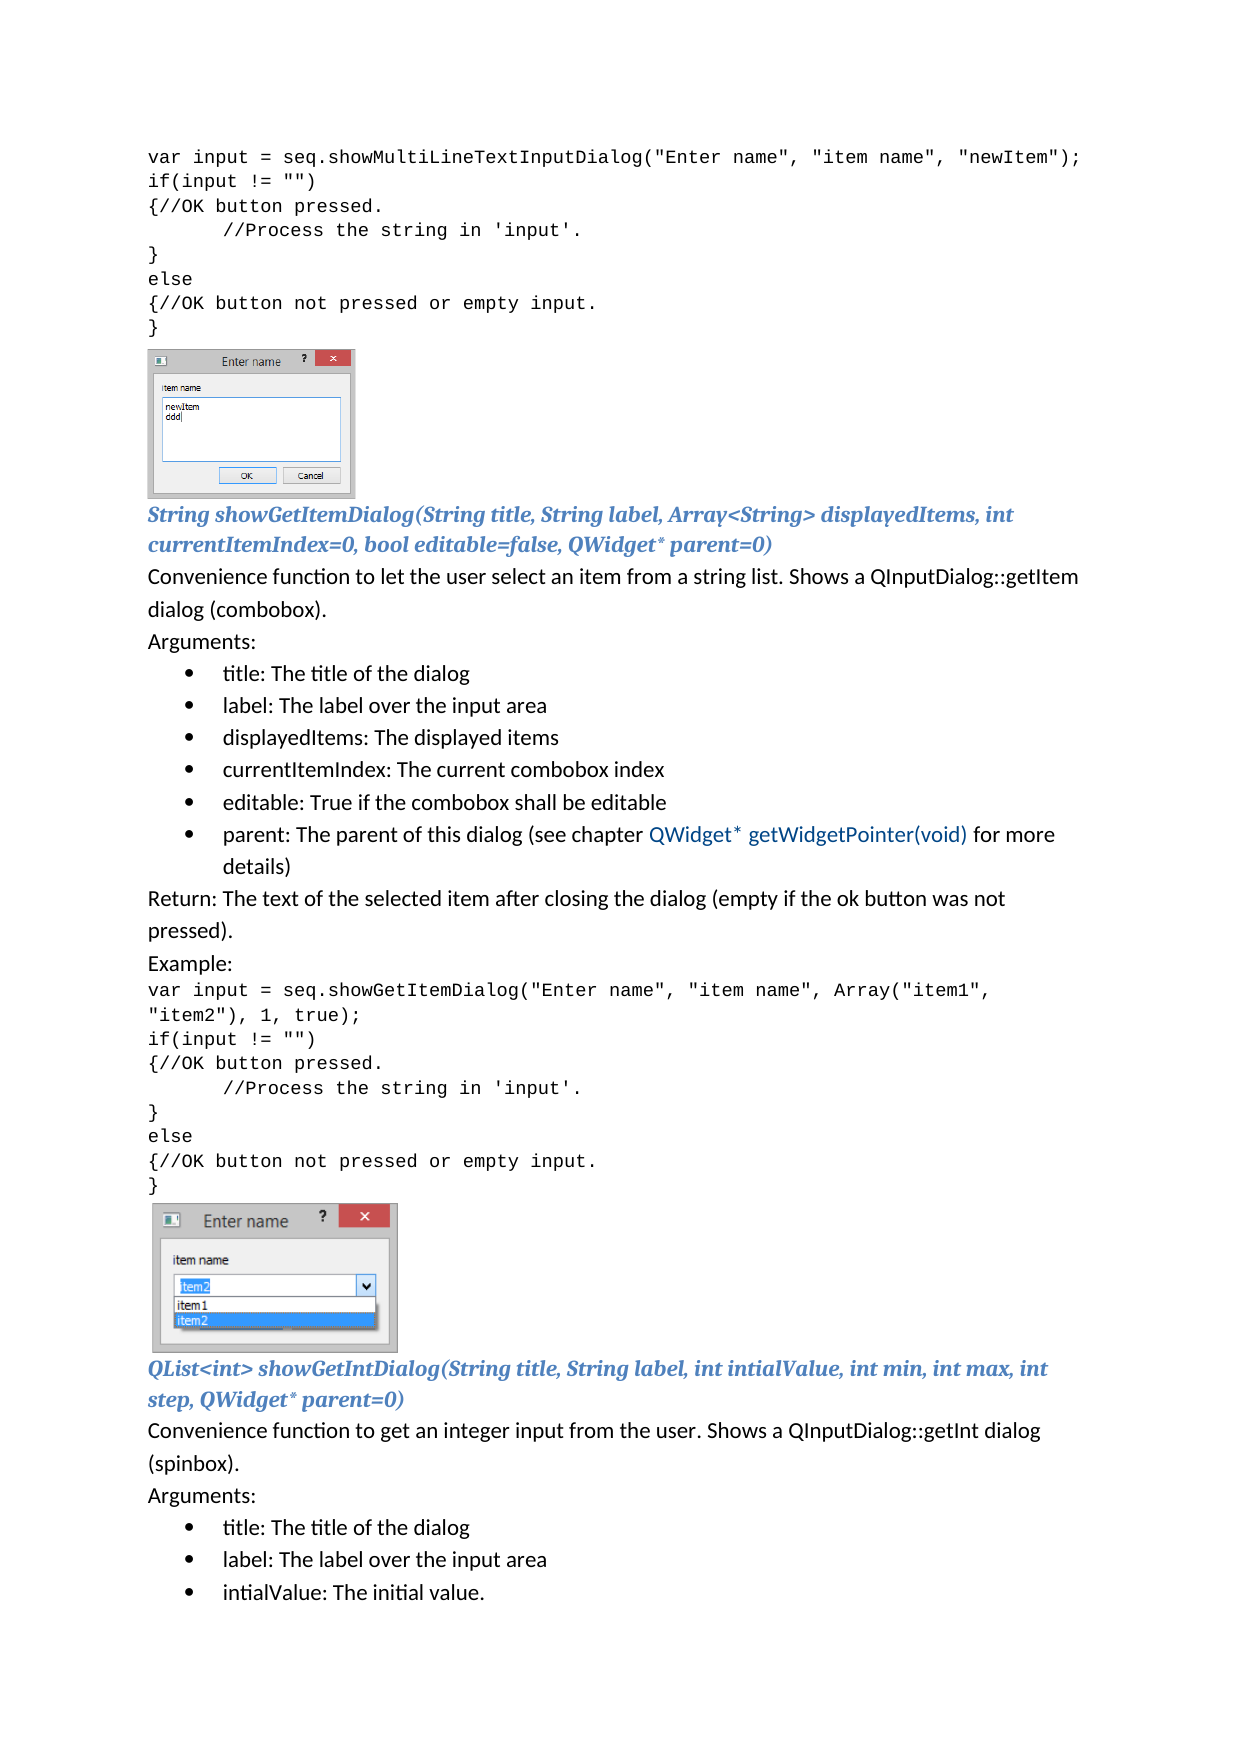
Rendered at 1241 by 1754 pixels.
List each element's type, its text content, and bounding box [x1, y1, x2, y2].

text Example: [148, 949, 1093, 977]
text Return: The text of the selected item after closing the dialog (empty if the ok button was not pressed). [148, 884, 1093, 944]
text {//OK button not pressed or empty input. [148, 294, 1093, 315]
text else [148, 1127, 1093, 1148]
list displayedItems: The displayed items [185, 723, 1093, 751]
picture [147, 349, 356, 499]
text else [148, 269, 1093, 291]
text if(input != "") [148, 1030, 1093, 1051]
list title: The title of the dialog [185, 1513, 1093, 1541]
text var input = seq.showMultiLineTextInputDialog("Enter name", "item name", "newItem"); [148, 148, 1093, 169]
list currentItemIndex: The current combobox index [185, 756, 1093, 784]
text {//OK button pressed. [148, 196, 1093, 218]
text Arguments: [148, 627, 1093, 655]
subtitle String showGetItemDialog(String title, String label, Array<String> displayedItems, int currentItemIndex=0, bool editable=false, QWidget* parent=0) [148, 498, 1093, 559]
list intialValue: The initial value. [185, 1578, 1093, 1606]
text {//OK button not pressed or empty input. [148, 1152, 1093, 1173]
list editable: True if the combobox shall be editable [185, 788, 1093, 816]
text } [148, 318, 1093, 339]
list parent: The parent of this dialog (see chapter QWidget* getWidgetPointer(void) for more details) [185, 820, 1093, 880]
list title: The title of the dialog [185, 659, 1093, 687]
subtitle QList<int> showGetIntDialog(String title, String label, int intialValue, int min, int max, int step, QWidget* parent=0) [148, 1353, 1093, 1413]
text var input = seq.showGetItemDialog("Enter name", "item name", Array("item1", "item2"), 1, true); [148, 981, 1093, 1027]
picture [152, 1203, 398, 1353]
list label: The label over the input area [185, 1545, 1093, 1573]
text } [148, 245, 1093, 266]
list label: The label over the input area [185, 691, 1093, 719]
text //Process the string in 'input'. [148, 1078, 1093, 1100]
text Convenience function to let the user select an item from a string list. Shows a QInputDialog::getItem dialog (combobox). [148, 562, 1093, 623]
text } [148, 1176, 1093, 1197]
text {//OK button pressed. [148, 1054, 1093, 1075]
text //Process the string in 'input'. [148, 221, 1093, 242]
text Convenience function to get an integer input from the user. Shows a QInputDialog::getInt dialog (spinbox). [148, 1417, 1093, 1477]
text if(input != "") [148, 172, 1093, 193]
text } [148, 1103, 1093, 1124]
text Arguments: [148, 1481, 1093, 1509]
